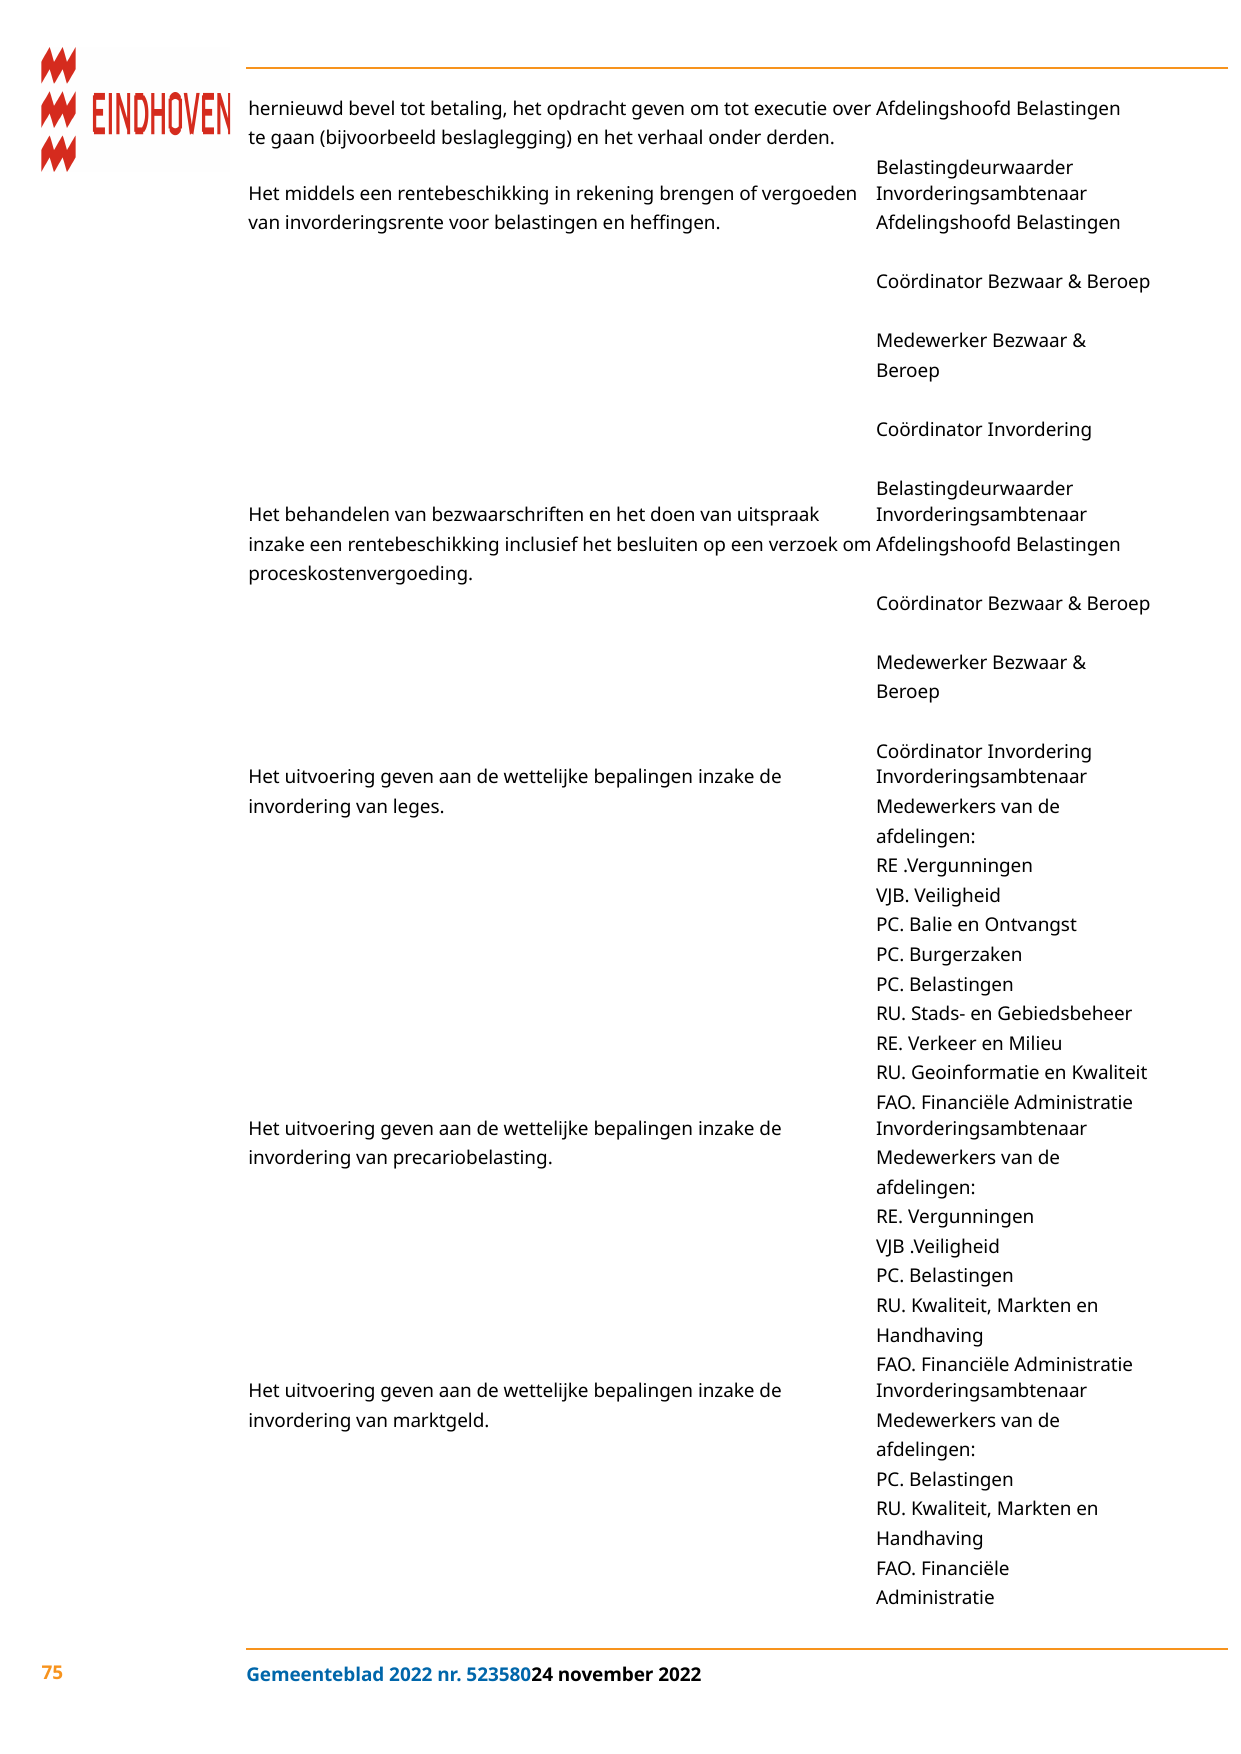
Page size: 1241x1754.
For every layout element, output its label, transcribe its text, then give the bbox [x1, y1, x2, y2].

table_cell Het uitvoering geven aan de wettelijke bepalingen inzake de invordering van leges. [248, 764, 876, 1115]
table_cell Invorderingsambtenaar Medewerkers van de afdelingen: RE. Vergunningen VJB .Veiligheid PC. Belastingen RU. Kwaliteit, Markten en Handhaving FAO. Financiële Administratie [876, 1115, 1152, 1377]
table_cell Het behandelen van bezwaarschriften en het doen van uitspraak inzake een rentebeschikking inclusief het besluiten op een verzoek om proceskostenvergoeding. [248, 501, 876, 764]
table_cell Invorderingsambtenaar Afdelingshoofd Belastingen Coördinator Bezwaar & Beroep Medewerker Bezwaar & Beroep Coördinator Invordering [876, 501, 1152, 764]
table_cell Het uitvoering geven aan de wettelijke bepalingen inzake de invordering van marktgeld. [248, 1377, 876, 1610]
table_cell Afdelingshoofd Belastingen Belastingdeurwaarder [876, 95, 1152, 180]
table_cell Het middels een rentebeschikking in rekening brengen of vergoeden van invorderingsrente voor belastingen en heffingen. [248, 180, 876, 501]
table_cell hernieuwd bevel tot betaling, het opdracht geven om tot executie over te gaan (bijvoorbeeld beslaglegging) en het verhaal onder derden. [248, 95, 876, 180]
picture [41, 47, 231, 172]
table_cell Invorderingsambtenaar Medewerkers van de afdelingen: PC. Belastingen RU. Kwaliteit, Markten en Handhaving FAO. Financiële Administratie [876, 1377, 1152, 1610]
table_cell Invorderingsambtenaar Afdelingshoofd Belastingen Coördinator Bezwaar & Beroep Medewerker Bezwaar & Beroep Coördinator Invordering Belastingdeurwaarder [876, 180, 1152, 501]
table_cell Het uitvoering geven aan de wettelijke bepalingen inzake de invordering van precariobelasting. [248, 1115, 876, 1377]
table_cell Invorderingsambtenaar Medewerkers van de afdelingen: RE .Vergunningen VJB. Veiligheid PC. Balie en Ontvangst PC. Burgerzaken PC. Belastingen RU. Stads- en Gebiedsbeheer RE. Verkeer en Milieu RU. Geoinformatie en Kwaliteit FAO. Financiële Administratie [876, 764, 1152, 1115]
